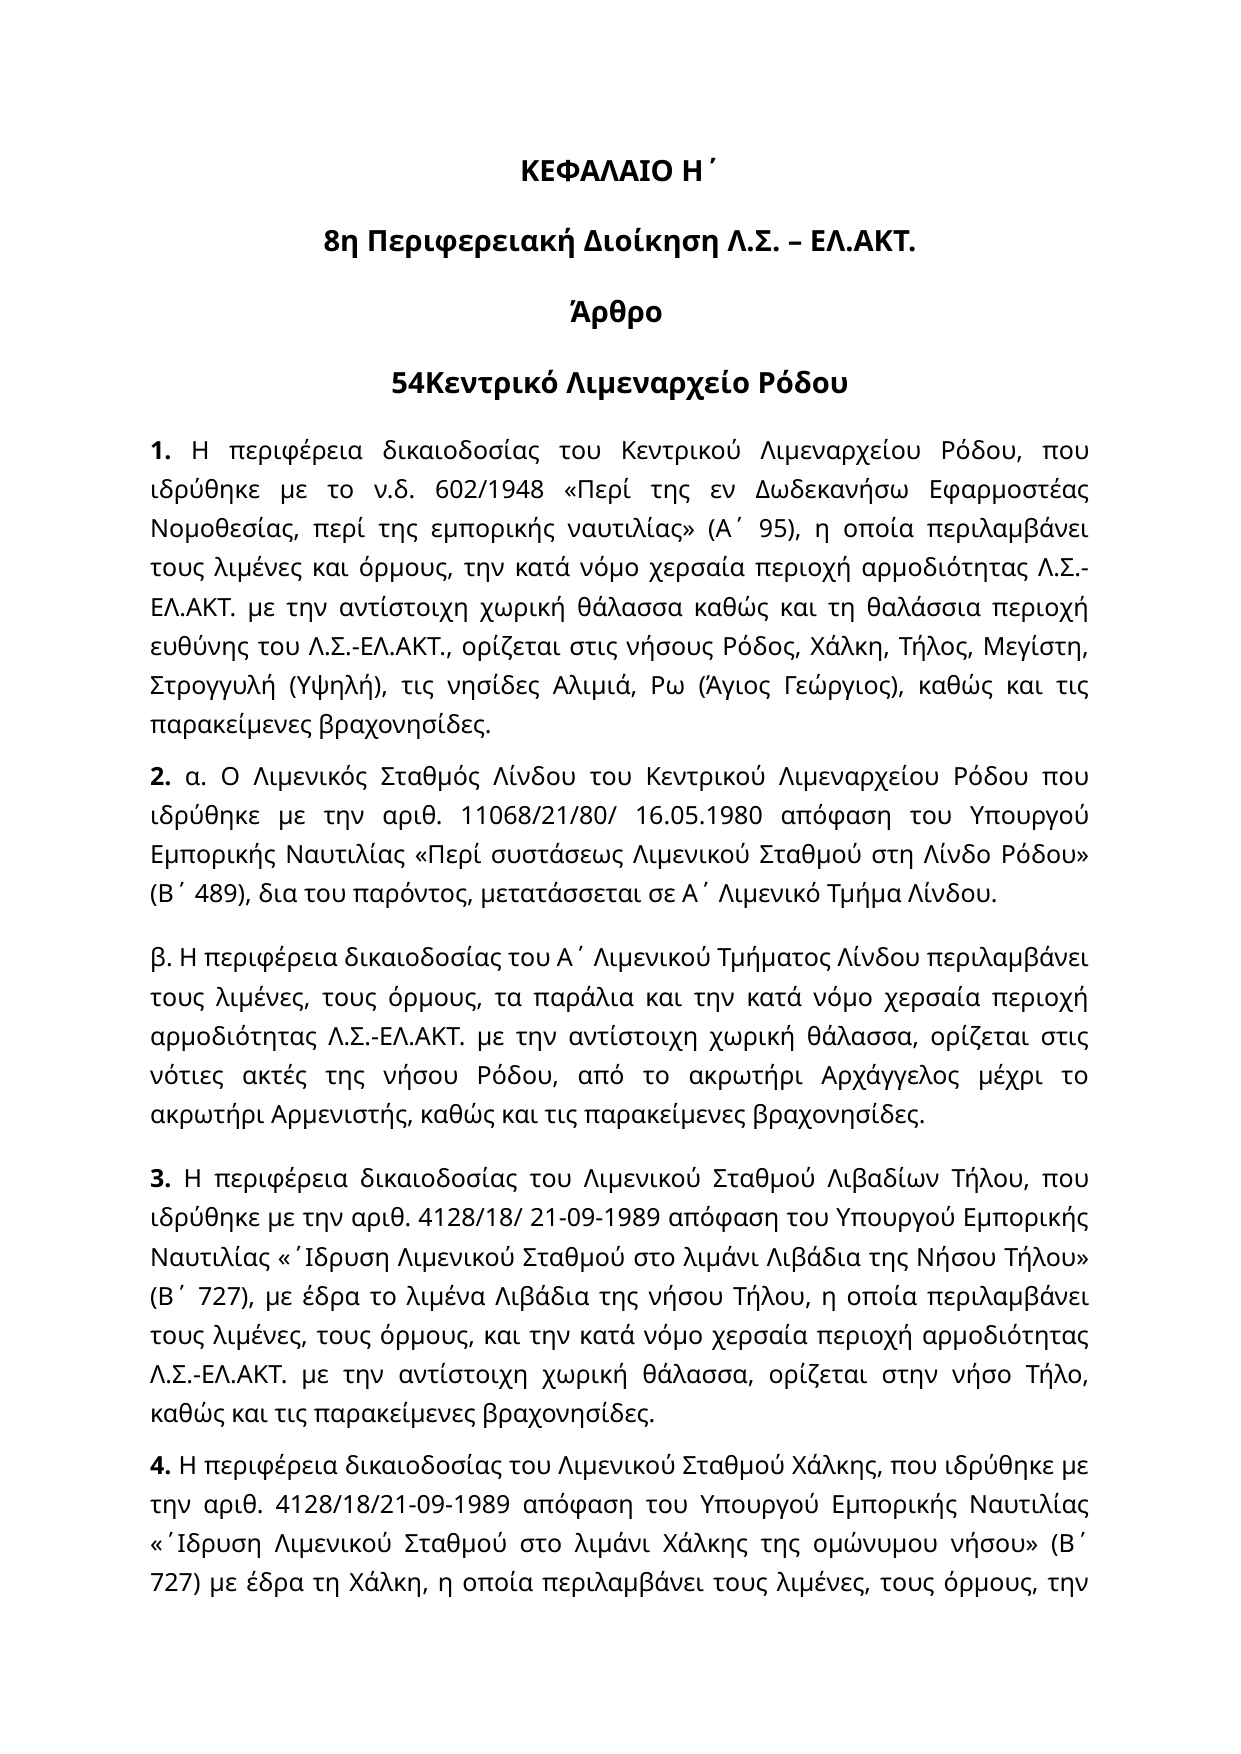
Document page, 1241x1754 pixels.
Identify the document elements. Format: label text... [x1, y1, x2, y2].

text 1. Η περιφέρεια δικαιοδοσίας του Κεντρικού Λιμεναρχείου Ρόδου, που ιδρύθηκε με το ν.δ. 602/1948 «Περί της εν Δωδεκανήσω Εφαρμοστέας Νομοθεσίας, περί της εμπορικής ναυτιλίας» (Α΄ 95), η οποία περιλαμβάνει τους λιμένες και όρμους, την κατά νόμο χερσαία περιοχή αρμοδιότητας Λ.Σ.-ΕΛ.ΑΚΤ. με την αντίστοιχη χωρική θάλασσα καθώς και τη θαλάσσια περιοχή ευθύνης του Λ.Σ.-ΕΛ.ΑΚΤ., ορίζεται στις νήσους Ρόδος, Χάλκη, Τήλος, Μεγίστη, Στρογγυλή (Υψηλή), τις νησίδες Αλιμιά, Ρω (Άγιος Γεώργιος), καθώς και τις παρακείμενες βραχονησίδες. [150, 432, 1090, 741]
text 2. α. Ο Λιμενικός Σταθμός Λίνδου του Κεντρικού Λιμεναρχείου Ρόδου που ιδρύθηκε με την αριθ. 11068/21/80/ 16.05.1980 απόφαση του Υπουργού Εμπορικής Ναυτιλίας «Περί συστάσεως Λιμενικού Σταθμού στη Λίνδο Ρόδου» (Β΄ 489), δια του παρόντος, μετατάσσεται σε Α΄ Λιμενικό Τμήμα Λίνδου. [150, 758, 1090, 910]
subtitle ΚΕΦΑΛΑΙΟ Η΄ [150, 150, 1090, 190]
text 3. Η περιφέρεια δικαιοδοσίας του Λιμενικού Σταθμού Λιβαδίων Τήλου, που ιδρύθηκε με την αριθ. 4128/18/ 21-09-1989 απόφαση του Υπουργού Εμπορικής Ναυτιλίας «΄Ιδρυση Λιμενικού Σταθμού στο λιμάνι Λιβάδια της Νήσου Τήλου» (Β΄ 727), με έδρα το λιμένα Λιβάδια της νήσου Τήλου, η οποία περιλαμβάνει τους λιμένες, τους όρμους, και την κατά νόμο χερσαία περιοχή αρμοδιότητας Λ.Σ.-ΕΛ.ΑΚΤ. με την αντίστοιχη χωρική θάλασσα, ορίζεται στην νήσο Τήλο, καθώς και τις παρακείμενες βραχονησίδες. [150, 1161, 1090, 1430]
text β. Η περιφέρεια δικαιοδοσίας του Α΄ Λιμενικού Τμήματος Λίνδου περιλαμβάνει τους λιμένες, τους όρμους, τα παράλια και την κατά νόμο χερσαία περιοχή αρμοδιότητας Λ.Σ.-ΕΛ.ΑΚΤ. με την αντίστοιχη χωρική θάλασσα, ορίζεται στις νότιες ακτές της νήσου Ρόδου, από το ακρωτήρι Αρχάγγελος μέχρι το ακρωτήρι Αρμενιστής, καθώς και τις παρακείμενες βραχονησίδες. [150, 940, 1090, 1131]
subtitle 54Κεντρικό Λιμεναρχείο Ρόδου [150, 362, 1090, 402]
text 4. Η περιφέρεια δικαιοδοσίας του Λιμενικού Σταθμού Χάλκης, που ιδρύθηκε με την αριθ. 4128/18/21-09-1989 απόφαση του Υπουργού Εμπορικής Ναυτιλίας «΄Ιδρυση Λιμενικού Σταθμού στο λιμάνι Χάλκης της ομώνυμου νήσου» (Β΄ 727) με έδρα τη Χάλκη, η οποία περιλαμβάνει τους λιμένες, τους όρμους, την [150, 1447, 1090, 1599]
subtitle 8η Περιφερειακή Διοίκηση Λ.Σ. – ΕΛ.ΑΚΤ. [150, 221, 1090, 260]
subtitle Άρθρο [150, 291, 1090, 331]
